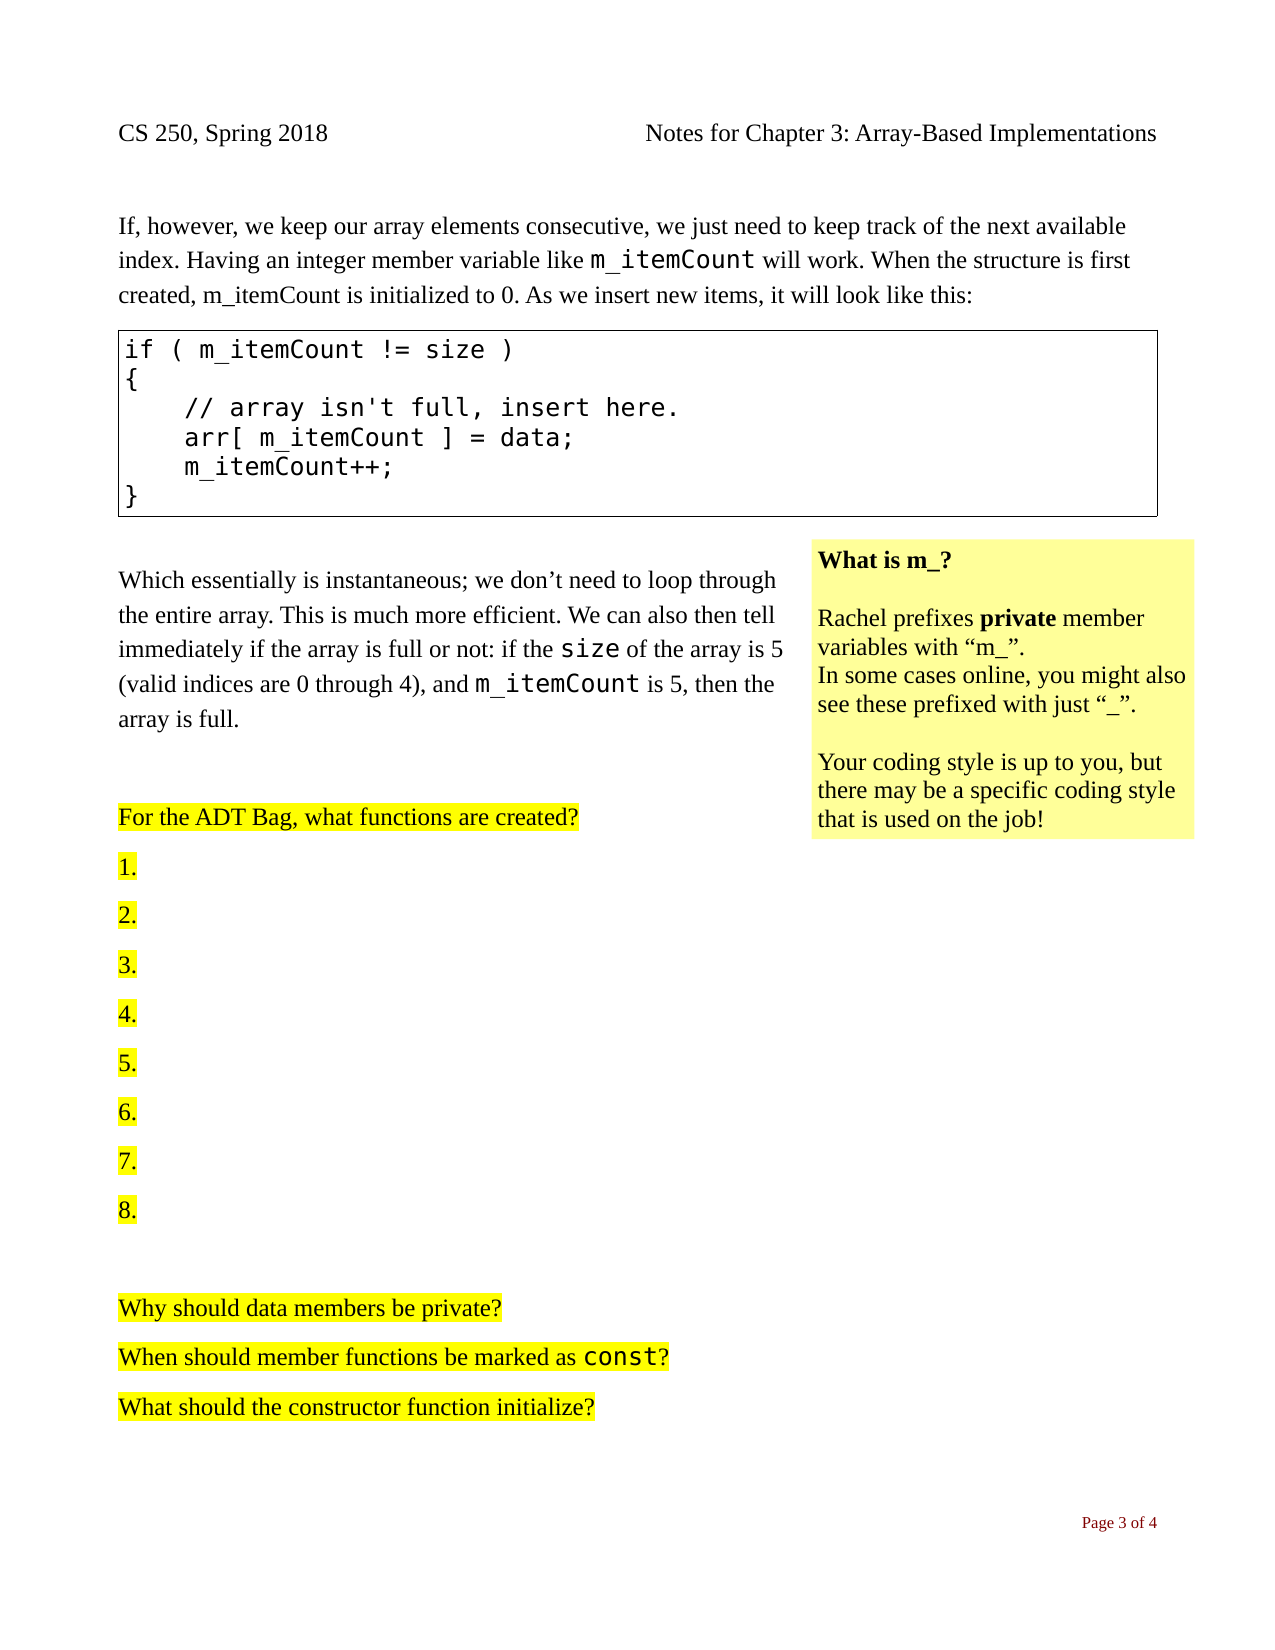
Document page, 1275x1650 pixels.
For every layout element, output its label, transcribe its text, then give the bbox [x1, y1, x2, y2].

text For the ADT Bag, what functions are created? [118, 802, 811, 831]
text What should the constructor function initialize? [118, 1392, 1157, 1421]
text 6. [118, 1097, 1157, 1126]
text When should member functions be marked as const? [118, 1342, 1157, 1371]
text If, however, we keep our array elements consecutive, we just need to keep track of the next available index. Having an integer member variable like m_itemCount will work. When the structure is first created, m_itemCount is initialized to 0. As we insert new items, it will look like this: [118, 176, 1157, 309]
text Why should data members be private? [118, 1293, 1157, 1322]
text 2. [118, 901, 1157, 929]
text 8. [118, 1195, 1157, 1224]
text Which essentially is instantaneous; we don’t need to loop through the entire array. This is much more efficient. We can also then tell immediately if the array is full or not: if the size of the array is 5 (valid indices are 0 through 4), and m_itemCount is 5, then the array is full. [118, 565, 811, 733]
text 4. [118, 999, 1157, 1027]
text 7. [118, 1146, 1157, 1175]
text 1. [118, 852, 1157, 880]
text 5. [118, 1048, 1157, 1077]
text 3. [118, 950, 1157, 978]
table_header if ( m_itemCount != size ) { // array isn't full, insert here. arr[ m_itemCount ] = data; m_itemCount++; } [119, 331, 1157, 516]
